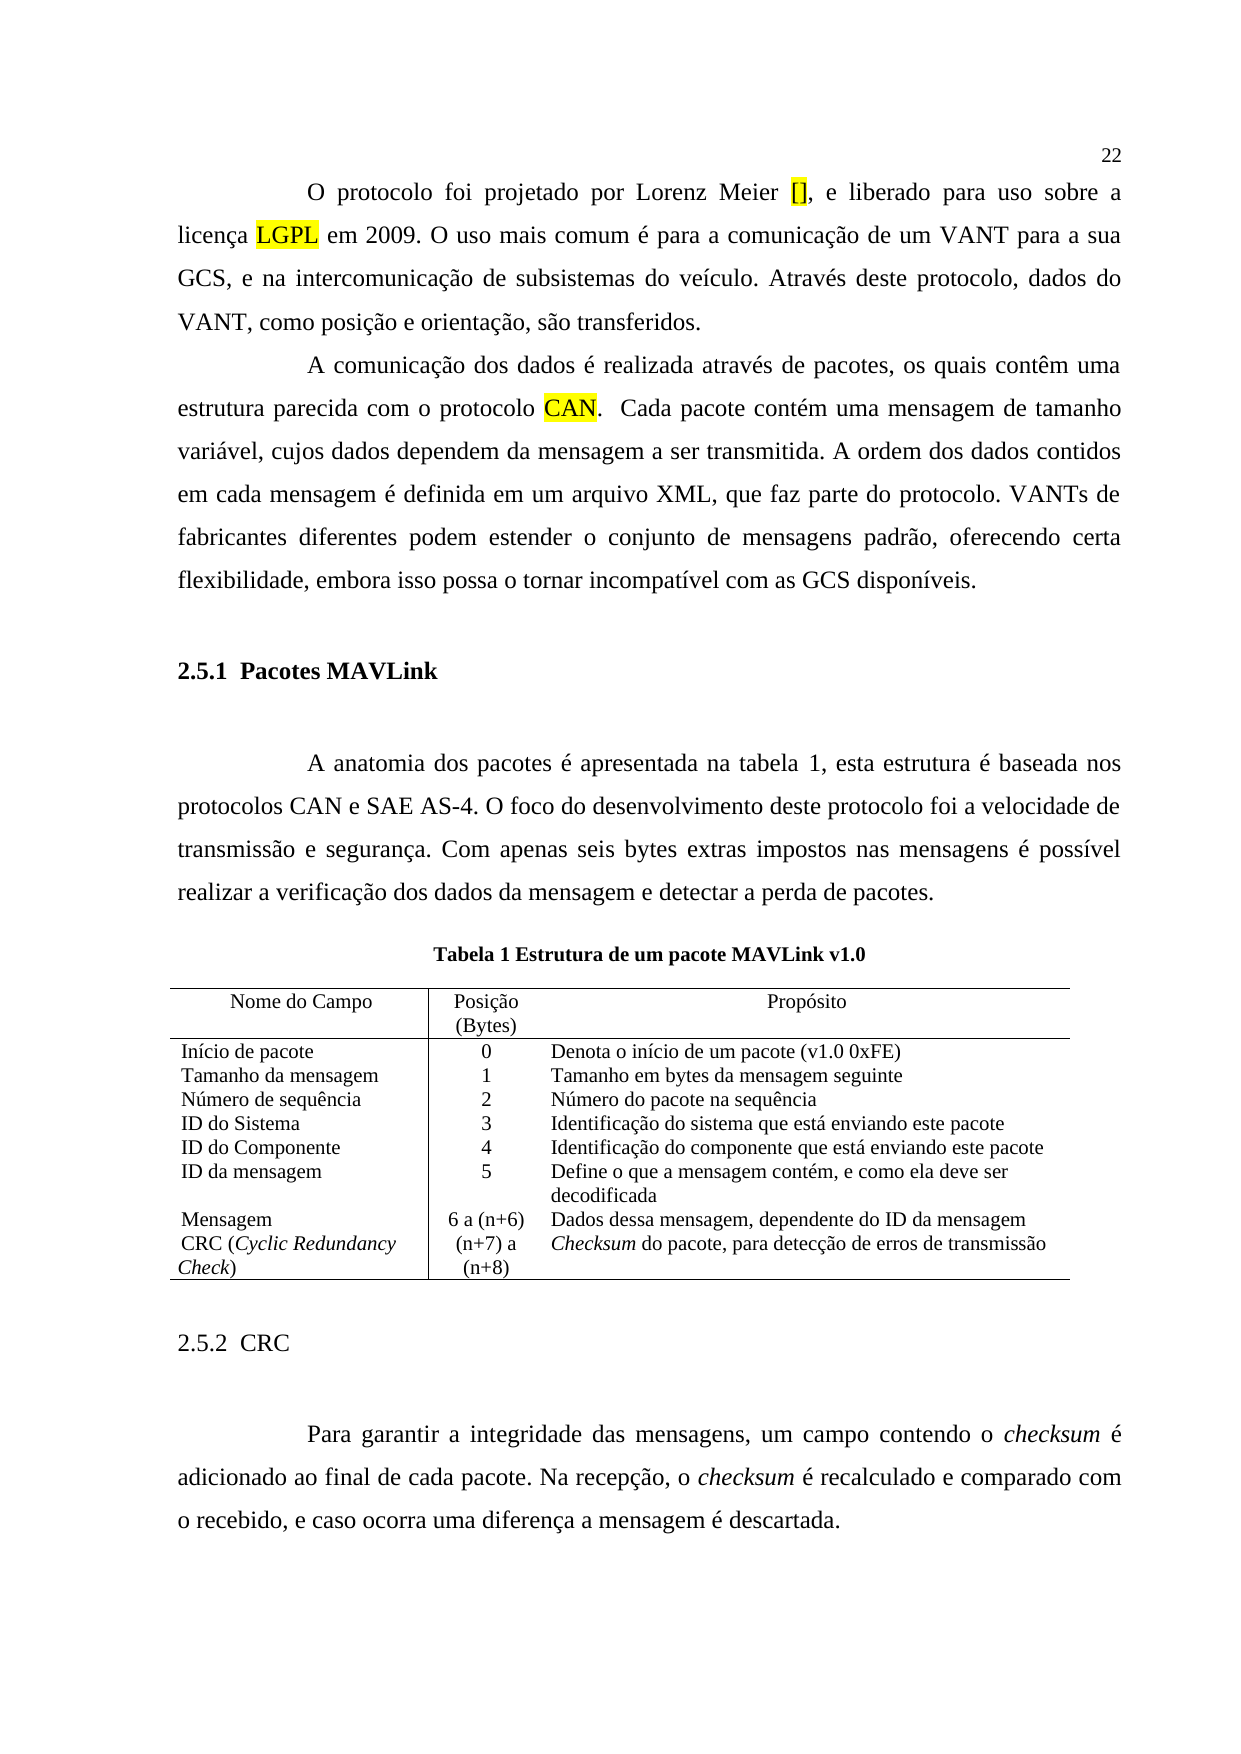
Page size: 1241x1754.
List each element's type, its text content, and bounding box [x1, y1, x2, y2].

table_cell Identificação do sistema que está enviando este pacote [543, 1111, 1070, 1135]
table_cell Número do pacote na sequência [543, 1087, 1070, 1111]
table_cell Identificação do componente que está enviando este pacote [543, 1135, 1070, 1159]
table_header Posição (Bytes) [429, 989, 543, 1037]
table_header Nome do Campo [170, 989, 428, 1037]
table_cell Tamanho da mensagem [170, 1063, 428, 1087]
table_cell 4 [429, 1135, 543, 1159]
subtitle CRC [177, 1328, 1122, 1357]
text Tabela 1 Estrutura de um pacote MAVLink v1.0 [177, 942, 1122, 966]
table_cell ID do Sistema [170, 1111, 428, 1135]
table_cell Tamanho em bytes da mensagem seguinte [543, 1063, 1070, 1087]
text A anatomia dos pacotes é apresentada na tabela 1, esta estrutura é baseada nos protocolos CAN e SAE AS-4. O foco do desenvolvimento deste protocolo foi a velocidade de transmissão e segurança. Com apenas seis bytes extras impostos nas mensagens é possível realizar a verificação dos dados da mensagem e detectar a perda de pacotes. [177, 748, 1122, 906]
table_cell 0 [429, 1039, 543, 1063]
table_cell ID da mensagem [170, 1159, 428, 1207]
table_cell 6 a (n+6) [429, 1207, 543, 1231]
table_cell Número de sequência [170, 1087, 428, 1111]
text Para garantir a integridade das mensagens, um campo contendo o checksum é adicionado ao final de cada pacote. Na recepção, o checksum é recalculado e comparado com o recebido, e caso ocorra uma diferença a mensagem é descartada. [177, 1419, 1122, 1534]
text A comunicação dos dados é realizada através de pacotes, os quais contêm uma estrutura parecida com o protocolo CAN. Cada pacote contém uma mensagem de tamanho variável, cujos dados dependem da mensagem a ser transmitida. A ordem dos dados contidos em cada mensagem é definida em um arquivo XML, que faz parte do protocolo. VANTs de fabricantes diferentes podem estender o conjunto de mensagens padrão, oferecendo certa flexibilidade, embora isso possa o tornar incompatível com as GCS disponíveis. [177, 350, 1122, 594]
table_cell Denota o início de um pacote (v1.0 0xFE) [543, 1039, 1070, 1063]
table_cell CRC (Cyclic Redundancy Check) [170, 1231, 428, 1279]
subtitle Pacotes MAVLink [177, 656, 1122, 685]
text O protocolo foi projetado por Lorenz Meier [], e liberado para uso sobre a licença LGPL em 2009. O uso mais comum é para a comunicação de um VANT para a sua GCS, e na intercomunicação de subsistemas do veículo. Através deste protocolo, dados do VANT, como posição e orientação, são transferidos. [177, 177, 1122, 335]
table_cell 5 [429, 1159, 543, 1207]
table_cell Define o que a mensagem contém, e como ela deve ser decodificada [543, 1159, 1070, 1207]
table_cell (n+7) a (n+8) [429, 1231, 543, 1279]
table_cell 2 [429, 1087, 543, 1111]
table_cell Mensagem [170, 1207, 428, 1231]
table_cell ID do Componente [170, 1135, 428, 1159]
table_cell Início de pacote [170, 1039, 428, 1063]
table_cell Dados dessa mensagem, dependente do ID da mensagem [543, 1207, 1070, 1231]
table_cell Checksum do pacote, para detecção de erros de transmissão [543, 1231, 1070, 1279]
table_cell 1 [429, 1063, 543, 1087]
table_header Propósito [543, 989, 1070, 1037]
table_cell 3 [429, 1111, 543, 1135]
